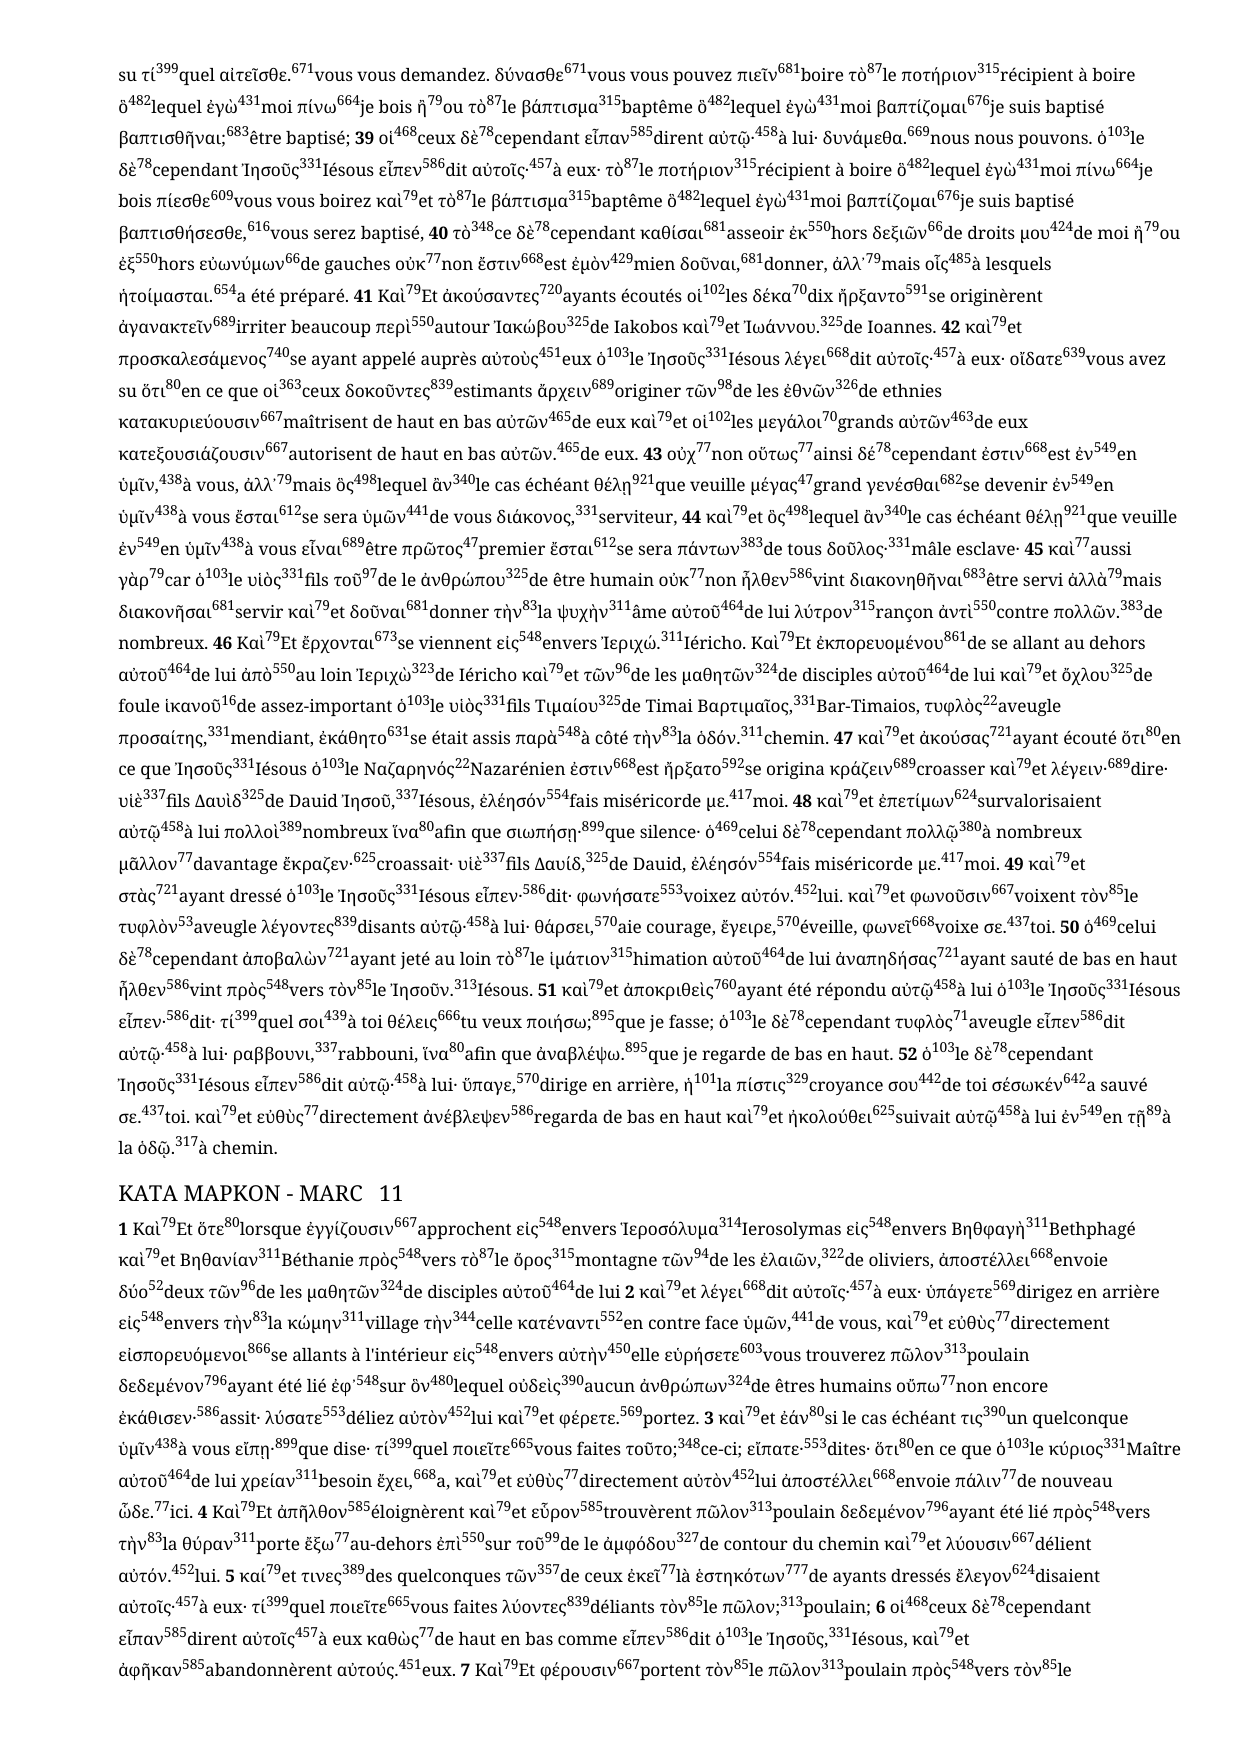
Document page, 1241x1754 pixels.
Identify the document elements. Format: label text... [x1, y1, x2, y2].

text ΚΑΤΑ ΜΑΡΚΟΝ - MARC 11 [118, 1178, 1181, 1208]
text 1 Καὶ79Et ἐκεῖθεν77de là ἀναστὰς721ayant redressé ἔρχεται674se vient εἰς548envers τὰ86les ὅρια314frontières τῆς95de la Ἰουδαίας323de Ioudaia [καὶ]79[et] πέραν552de l'autre côté τοῦ97de le Ἰορδάνου,325de Iordane, καὶ79et συμπορεύονται673se vont avec πάλιν77de nouveau ὄχλοι330foules πρὸς548vers αὐτόν,452lui, καὶ79et ὡς80comme εἰώθει659avait habitué πάλιν77de nouveau ἐδίδασκεν625enseignait αὐτούς.451eux. 2 Καὶ79Et προσελθόντες720ayants venus vers Φαρισαῖοι330Pharisiens ἐπηρώτων624surinterrogeaient αὐτὸν452lui εἰ340si ἔξεστιν668est permis ἀνδρὶ319à homme γυναῖκα311femme ἀπολῦσαι,681délier au loin, πειράζοντες839mettants en tentation αὐτόν.452lui. 3 ὁ469celui δὲ78cependant ἀποκριθεὶς760ayant été répondu εἶπεν586dit αὐτοῖς·457à eux· τί399quel ὑμῖν438à vous ἐνετείλατο592se commanda Μωϋσῆς;331Môusês; 4 οἱ468ceux δὲ78cependant εἶπαν·585dirent· ἐπέτρεψεν586permit Μωϋσῆς331Môusês βιβλίον315papier de bible ἀποστασίου327de apostat γράψαι681grapher καὶ79et ἀπολῦσαι.681délier au loin. 5 ὁ103le δὲ78cependant Ἰησοῦς331Iésous εἶπεν586dit αὐτοῖς·457à eux· πρὸς548vers τὴν83la σκληροκαρδίαν311sclérose cardiaque ὑμῶν441de vous ἔγραψεν586grapha ὑμῖν438à vous τὴν83la ἐντολὴν311commandement ταύτην.136celle-ci. 6 ἀπὸ550au loin δὲ78cependant ἀρχῆς323de origine κτίσεως323de création ἄρσεν55mâle καὶ79et θῆλυ55femelle ἐποίησεν586fit αὐτούς·451eux· 7 ἕνεκεν552à cause τούτου360de ce-ci καταλείψει606laissera en contrebas ἄνθρωπος331être humain τὸν85le πατέρα313père αὐτοῦ464de lui καὶ79et τὴν83la μητέρα311mère [καὶ79[et προσκολληθήσεται619sera accolé πρὸς548vers τὴν83la γυναῖκα311femme αὐτοῦ],464de lui], 8 καὶ79et ἔσονται611se seront οἱ102les δύο70deux εἰς548envers σάρκα311chair μίαν·177une· ὥστε80de sorte que οὐκέτι77non plus εἰσὶν667sont δύο46deux ἀλλὰ79mais μία195une σάρξ.329chair. 9 ὃ482lequel οὖν79donc ὁ103le θεὸς331Dieu συνέζευξεν586conjoignit ἄνθρωπος331être humain μὴ77ne pas χωριζέτω.572sépare. 10 Καὶ79Et εἰς548envers τὴν83la οἰκίαν311maison d'habitation πάλιν77de nouveau οἱ102les μαθηταὶ330disciples περὶ550autour τούτου360de ce-ci ἐπηρώτων624surinterrogeaient αὐτόν.452lui. 11 καὶ79et λέγει668dit αὐτοῖς·457à eux· ὃς498lequel ἂν340le cas échéant ἀπολύσῃ899que délie au loin τὴν83la γυναῖκα311femme αὐτοῦ464de lui καὶ79et γαμήσῃ899que marie ἄλλην371autre μοιχᾶται674se fait adultère ἐπ᾽548sur αὐτήν·450elle· 12 καὶ79et ἐὰν80si le cas échéant αὐτὴ467elle ἀπολύσασα719ayante déliée au loin τὸν85le ἄνδρα313homme αὐτῆς462de elle γαμήσῃ899que marie ἄλλον373autre μοιχᾶται.674se fait adultère. 13 Καὶ79Et προσέφερον624apportaient αὐτῷ458à lui παιδία314petits servants ἵνα80afin que αὐτῶν465de eux ἅψηται·905que se touche· οἱ102les δὲ78cependant μαθηταὶ330disciples ἐπετίμησαν585survalorisèrent αὐτοῖς.457à eux. 14 ἰδὼν721ayant vu δὲ78cependant ὁ103le Ἰησοῦς331Iésous ἠγανάκτησεν586irrita beaucoup καὶ79et εἶπεν586dit αὐτοῖς·457à eux· ἄφετε553abandonnez τὰ86les παιδία314petits servants ἔρχεσθαι690se venir πρός548vers με,417moi, καὶ79et μὴ77ne pas κωλύετε569empêchez αὐτά,453eux, τῶν98de les γὰρ79car τοιούτων359de tels ἐστὶν668est ἡ101la βασιλεία329royauté τοῦ97de le θεοῦ.325de Dieu. 15 ἀμὴν304amen λέγω664je dis ὑμῖν,438à vous, ὃς498lequel ἂν340le cas échéant μὴ77ne pas δέξηται905que se accepte τὴν83la βασιλείαν311royauté τοῦ97de le θεοῦ325de Dieu ὡς80comme παιδίον,333petit servant, οὐ77non μὴ77ne pas εἰσέλθῃ899que vienne à l'intérieur εἰς548envers αὐτήν.450elle. 16 καὶ79et ἐναγκαλισάμενος740se ayant pris dans ses bras αὐτὰ453eux κατευλόγει625élogiait de haut en bas τιθεὶς840posant τὰς242les χεῖρας310mains ἐπ᾽548sur αὐτά.453eux. 17 Καὶ79Et ἐκπορευομένου861de se allant au dehors αὐτοῦ464de lui εἰς548envers ὁδὸν311chemin προσδραμὼν721ayant couru vers εἷς71un καὶ79et γονυπετήσας721ayant agenouillé αὐτὸν452lui ἐπηρώτα625surinterrogeait αὐτόν·452lui· διδάσκαλε337enseignant ἀγαθέ,27bon, τί399quel ποιήσω895que je fasse ἵνα80afin que ζωὴν311vie αἰώνιον2éternelle κληρονομήσω;895que je hérite; 18 ὁ103le δὲ78cependant Ἰησοῦς331Iésous εἶπεν586dit αὐτῷ·458à lui· τί399quel με417moi λέγεις666tu dis ἀγαθόν;53bon; οὐδεὶς390aucun ἀγαθὸς47bon εἰ551si μὴ77ne pas εἷς197un ὁ103le θεός.331Dieu. 19 τὰς82les ἐντολὰς310commandements οἶδας·640tu as su· μὴ77ne pas φονεύσῃς,897que tu meurtrisses, μὴ77ne pas μοιχεύσῃς,897que tu adultères, μὴ77ne pas κλέψῃς,897que tu voles, μὴ77ne pas ψευδομαρτυρήσῃς,897que tu témoignes faussement, μὴ77ne pas ἀποστερήσῃς,897que tu spolies, τίμα570valorise τὸν85le πατέρα313père σου442de toi καὶ79et τὴν83la μητέρα.311mère. 20 ὁ469celui δὲ78cependant ἔφη625déclarait αὐτῷ·458à lui· διδάσκαλε,337enseignant, ταῦτα347ces-ci πάντα270tous ἐφυλαξάμην588je me gardiennai ἐκ550hors νεότητός323de jeunesse μου.424de moi. 21 Ὁ103Le δὲ78cependant Ἰησοῦς331Iésous ἐμβλέψας721ayant entré regard αὐτῷ458à lui ἠγάπησεν586aima αὐτὸν452lui καὶ79et εἶπεν586dit αὐτῷ·458à lui· ἕν73un σε437toi ὑστερεῖ·668manque· ὕπαγε,570dirige en arrière, ὅσα481autant lesquels ἔχεις666tu as πώλησον554troque καὶ79et δὸς554donne [τοῖς]90[à les] πτωχοῖς,58à pauvres, καὶ79et ἕξεις604tu auras θησαυρὸν313trésor ἐν549en οὐρανῷ,319à ciel, καὶ79et δεῦρο77viens ici ἀκολούθει570suis μοι.420à moi. 22 ὁ469celui δὲ78cependant στυγνάσας721ayant assombri ἐπὶ549sur τῷ91à le λόγῳ319à discours ἀπῆλθεν586éloigna λυπούμενος·891étant attristé· ἦν625était γὰρ79car ἔχων840ayant κτήματα314acquisitions πολλά.270nombreux. 23 Καὶ79Et περιβλεψάμενος740se ayant regardé autour ὁ103le Ἰησοῦς331Iésous λέγει668dit τοῖς90à les μαθηταῖς318à disciples αὐτοῦ·464de lui· πῶς77comment? δυσκόλως77difficilement οἱ363ceux τὰ86les χρήματα314choses de besoins ἔχοντες839ayants εἰς548envers τὴν83la βασιλείαν311royauté τοῦ97de le θεοῦ325de Dieu εἰσελεύσονται.611se viendront à l'intérieur. 24 Οἱ102Les δὲ78cependant μαθηταὶ330disciples ἐθαμβοῦντο635étaient effaré ἐπὶ549sur τοῖς90à les λόγοις318à discours αὐτοῦ.464de lui. ὁ103le δὲ78cependant Ἰησοῦς331Iésous πάλιν77de nouveau ἀποκριθεὶς760ayant été répondu λέγει668dit αὐτοῖς·457à eux· τέκνα,338enfants, πῶς77comment? δύσκολόν73difficile ἐστιν668est εἰς548envers τὴν83la βασιλείαν311royauté τοῦ97de le θεοῦ325de Dieu εἰσελθεῖν·681venir à l'intérieur· 25 εὐκοπώτερόν49plus facile ἐστιν668est κάμηλον313chameau διὰ550par [τῆς]95[de la] τρυμαλιᾶς323de trou [τῆς]95[de la] ῥαφίδος323de aiguille διελθεῖν681passer à travers ἢ79ou πλούσιον53riche εἰς548envers τὴν83la βασιλείαν311royauté τοῦ97de le θεοῦ325de Dieu εἰσελθεῖν.681venir à l'intérieur. 26 οἱ468ceux δὲ78cependant περισσῶς77surabondamment ἐξεπλήσσοντο635étaient heurté à l'excès λέγοντες839disants πρὸς548vers αὐτόν·452lui· καὶ79et τίς410quel δύναται674se peut σωθῆναι;683être sauvé; 27 ἐμβλέψας721ayant entré regard αὐτοῖς457à eux ὁ103le Ἰησοῦς331Iésous λέγει·668dit· παρὰ549à côté ἀνθρώποις318à êtres humains ἀδύνατον,49impuissant, ἀλλ᾽79mais οὐ77non παρὰ549à côté θεῷ·319à Dieu· πάντα391tous γὰρ79car δυνατὰ48puissants παρὰ549à côté τῷ91à le θεῷ.319à Dieu. 28 Ἤρξατο592Se origina λέγειν689dire ὁ103le Πέτρος331Pierre αὐτῷ·458à lui· ἰδοὺ306voici ἡμεῖς430nous ἀφήκαμεν581nous abandonnâmes πάντα374tous καὶ79et ἠκολουθήκαμέν637nous avons suivi σοι.439à toi. 29 ἔφη625déclarait ὁ103le Ἰησοῦς·331Iésous· ἀμὴν304amen λέγω664je dis ὑμῖν,438à vous, οὐδείς390aucun ἐστιν668est ὃς498lequel ἀφῆκεν586abandonna οἰκίαν311maison d'habitation ἢ79ou ἀδελφοὺς312frères ἢ79ou ἀδελφὰς310soeurs ἢ79ou μητέρα311mère ἢ79ou πατέρα313père ἢ79ou τέκνα314enfants ἢ79ou ἀγροὺς312champs ἕνεκεν552à cause ἐμοῦ424de moi καὶ79et ἕνεκεν552à cause τοῦ99de le εὐαγγελίου,327de évangile, 30 ἐὰν80si le cas échéant μὴ77ne pas λάβῃ899que prenne ἑκατονταπλασίονα5au centuples νῦν77maintenant ἐν549en τῷ91à le καιρῷ319à moment τούτῳ144à celui-ci οἰκίας310maisons d'habitations καὶ79et ἀδελφοὺς312frères καὶ79et ἀδελφὰς310soeurs καὶ79et μητέρας310mères καὶ79et τέκνα314enfants καὶ79et ἀγροὺς312champs μετὰ550avec διωγμῶν,324de poursuites, καὶ79et ἐν549en τῷ91à le αἰῶνι319à ère τῷ486à celui ἐρχομένῳ855à se venant ζωὴν311vie αἰώνιον.2éternelle. 31 πολλοὶ389nombreux δὲ78cependant ἔσονται611se seront πρῶτοι70premiers ἔσχατοι46derniers καὶ79et [οἱ]468[ceux] ἔσχατοι70derniers πρῶτοι.46premiers. 32 Ἦσαν624Étaient δὲ78cependant ἐν549en τῇ89à la ὁδῷ317à chemin ἀναβαίνοντες839montants εἰς548envers Ἱεροσόλυμα,314Ierosolymas, καὶ79et ἦν625était προάγων840menant devant αὐτοὺς451eux ὁ103le Ἰησοῦς,331Iésous, καὶ79et ἐθαμβοῦντο,635étaient effaré, οἱ468ceux δὲ78cependant ἀκολουθοῦντες839suivants ἐφοβοῦντο.630se effrayaient. καὶ79et παραλαβὼν721ayant pris à côté πάλιν77de nouveau τοὺς84les δώδεκα52douze ἤρξατο592se origina αὐτοῖς457à eux λέγειν689dire τὰ347ces μέλλοντα823imminants αὐτῷ458à lui συμβαίνειν689arriver avec 33 ὅτι80en ce que ἰδοὺ306voici ἀναβαίνομεν663nous montons εἰς548envers Ἱεροσόλυμα,314Ierosolymas, καὶ79et ὁ103le υἱὸς331fils τοῦ97de le ἀνθρώπου325de être humain παραδοθήσεται619sera transmis τοῖς90à les ἀρχιερεῦσιν318à chefs sacrificateurs καὶ79et τοῖς90à les γραμματεῦσιν,318à lettrés, καὶ79et κατακρινοῦσιν605jugeront contre αὐτὸν452lui θανάτῳ319à trépas καὶ79et παραδώσουσιν605transmettront αὐτὸν452lui τοῖς92à les ἔθνεσιν320à ethnies 34 καὶ79et ἐμπαίξουσιν605enjoueront αὐτῷ458à lui καὶ79et ἐμπτύσουσιν605cracheront envers αὐτῷ458à lui καὶ79et μαστιγώσουσιν605fouetteront αὐτὸν452lui καὶ79et ἀποκτενοῦσιν,605tueront catégoriquement, καὶ79et μετὰ548après τρεῖς176trois ἡμέρας310journées ἀναστήσεται.612se redressera. 35 Καὶ79Et προσπορεύονται673se vont vers αὐτῷ458à lui Ἰάκωβος331Iakobos καὶ79et Ἰωάννης331Ioannes οἱ102les υἱοὶ330fils Ζεβεδαίου325de Zébédaï λέγοντες839disants αὐτῷ·458à lui· διδάσκαλε,337enseignant, θέλομεν663nous voulons ἵνα80afin que ὃ482lequel ἐὰν340si le cas échéant αἰτήσωμέν894que nous demandions σε437toi ποιήσῃς897que tu fasses ἡμῖν.419à nous. 36 ὁ469celui δὲ78cependant εἶπεν586dit αὐτοῖς·457à eux· τί399quel θέλετέ665vous voulez [με]417[moi] ποιήσω895que je fasse ὑμῖν;438à vous; 37 οἱ468ceux δὲ78cependant εἶπαν585dirent αὐτῷ·458à lui· δὸς554donne ἡμῖν419à nous ἵνα80afin que εἷς71un σου442de toi ἐκ550hors δεξιῶν66de droits καὶ79et εἷς71un ἐξ550hors εὐωνύμων66de gauches σου442de toi καθίσωμεν894que nous asseyions ἐν549en τῇ89à la δόξῃ317à gloire σου.442de toi. 38 ὁ103le δὲ78cependant Ἰησοῦς331Iésous εἶπεν586dit αὐτοῖς·457à eux· οὐκ77non οἴδατε639vous avez su τί399quel αἰτεῖσθε.671vous vous demandez. δύνασθε671vous vous pouvez πιεῖν681boire τὸ87le ποτήριον315récipient à boire ὃ482lequel ἐγὼ431moi πίνω664je bois ἢ79ou τὸ87le βάπτισμα315baptême ὃ482lequel ἐγὼ431moi βαπτίζομαι676je suis baptisé βαπτισθῆναι;683être baptisé; 39 οἱ468ceux δὲ78cependant εἶπαν585dirent αὐτῷ·458à lui· δυνάμεθα.669nous nous pouvons. ὁ103le δὲ78cependant Ἰησοῦς331Iésous εἶπεν586dit αὐτοῖς·457à eux· τὸ87le ποτήριον315récipient à boire ὃ482lequel ἐγὼ431moi πίνω664je bois πίεσθε609vous vous boirez καὶ79et τὸ87le βάπτισμα315baptême ὃ482lequel ἐγὼ431moi βαπτίζομαι676je suis baptisé βαπτισθήσεσθε,616vous serez baptisé, 40 τὸ348ce δὲ78cependant καθίσαι681asseoir ἐκ550hors δεξιῶν66de droits μου424de moi ἢ79ou ἐξ550hors εὐωνύμων66de gauches οὐκ77non ἔστιν668est ἐμὸν429mien δοῦναι,681donner, ἀλλ᾽79mais οἷς485à lesquels ἡτοίμασται.654a été préparé. 41 Καὶ79Et ἀκούσαντες720ayants écoutés οἱ102les δέκα70dix ἤρξαντο591se originèrent ἀγανακτεῖν689irriter beaucoup περὶ550autour Ἰακώβου325de Iakobos καὶ79et Ἰωάννου.325de Ioannes. 42 καὶ79et προσκαλεσάμενος740se ayant appelé auprès αὐτοὺς451eux ὁ103le Ἰησοῦς331Iésous λέγει668dit αὐτοῖς·457à eux· οἴδατε639vous avez su ὅτι80en ce que οἱ363ceux δοκοῦντες839estimants ἄρχειν689originer τῶν98de les ἐθνῶν326de ethnies κατακυριεύουσιν667maîtrisent de haut en bas αὐτῶν465de eux καὶ79et οἱ102les μεγάλοι70grands αὐτῶν463de eux κατεξουσιάζουσιν667autorisent de haut en bas αὐτῶν.465de eux. 43 οὐχ77non οὕτως77ainsi δέ78cependant ἐστιν668est ἐν549en ὑμῖν,438à vous, ἀλλ᾽79mais ὃς498lequel ἂν340le cas échéant θέλῃ921que veuille μέγας47grand γενέσθαι682se devenir ἐν549en ὑμῖν438à vous ἔσται612se sera ὑμῶν441de vous διάκονος,331serviteur, 44 καὶ79et ὃς498lequel ἂν340le cas échéant θέλῃ921que veuille ἐν549en ὑμῖν438à vous εἶναι689être πρῶτος47premier ἔσται612se sera πάντων383de tous δοῦλος·331mâle esclave· 45 καὶ77aussi γὰρ79car ὁ103le υἱὸς331fils τοῦ97de le ἀνθρώπου325de être humain οὐκ77non ἦλθεν586vint διακονηθῆναι683être servi ἀλλὰ79mais διακονῆσαι681servir καὶ79et δοῦναι681donner τὴν83la ψυχὴν311âme αὐτοῦ464de lui λύτρον315rançon ἀντὶ550contre πολλῶν.383de nombreux. 46 Καὶ79Et ἔρχονται673se viennent εἰς548envers Ἰεριχώ.311Iéricho. Καὶ79Et ἐκπορευομένου861de se allant au dehors αὐτοῦ464de lui ἀπὸ550au loin Ἰεριχὼ323de Iéricho καὶ79et τῶν96de les μαθητῶν324de disciples αὐτοῦ464de lui καὶ79et ὄχλου325de foule ἱκανοῦ16de assez-important ὁ103le υἱὸς331fils Τιμαίου325de Timai Βαρτιμαῖος,331Bar-Timaios, τυφλὸς22aveugle προσαίτης,331mendiant, ἐκάθητο631se était assis παρὰ548à côté τὴν83la ὁδόν.311chemin. 47 καὶ79et ἀκούσας721ayant écouté ὅτι80en ce que Ἰησοῦς331Iésous ὁ103le Ναζαρηνός22Nazarénien ἐστιν668est ἤρξατο592se origina κράζειν689croasser καὶ79et λέγειν·689dire· υἱὲ337fils Δαυὶδ325de Dauid Ἰησοῦ,337Iésous, ἐλέησόν554fais miséricorde με.417moi. 48 καὶ79et ἐπετίμων624survalorisaient αὐτῷ458à lui πολλοὶ389nombreux ἵνα80afin que σιωπήσῃ·899que silence· ὁ469celui δὲ78cependant πολλῷ380à nombreux μᾶλλον77davantage ἔκραζεν·625croassait· υἱὲ337fils Δαυίδ,325de Dauid, ἐλέησόν554fais miséricorde με.417moi. 49 καὶ79et στὰς721ayant dressé ὁ103le Ἰησοῦς331Iésous εἶπεν·586dit· φωνήσατε553voixez αὐτόν.452lui. καὶ79et φωνοῦσιν667voixent τὸν85le τυφλὸν53aveugle λέγοντες839disants αὐτῷ·458à lui· θάρσει,570aie courage, ἔγειρε,570éveille, φωνεῖ668voixe σε.437toi. 50 ὁ469celui δὲ78cependant ἀποβαλὼν721ayant jeté au loin τὸ87le ἱμάτιον315himation αὐτοῦ464de lui ἀναπηδήσας721ayant sauté de bas en haut ἦλθεν586vint πρὸς548vers τὸν85le Ἰησοῦν.313Iésous. 51 καὶ79et ἀποκριθεὶς760ayant été répondu αὐτῷ458à lui ὁ103le Ἰησοῦς331Iésous εἶπεν·586dit· τί399quel σοι439à toi θέλεις666tu veux ποιήσω;895que je fasse; ὁ103le δὲ78cependant τυφλὸς71aveugle εἶπεν586dit αὐτῷ·458à lui· ραββουνι,337rabbouni, ἵνα80afin que ἀναβλέψω.895que je regarde de bas en haut. 52 ὁ103le δὲ78cependant Ἰησοῦς331Iésous εἶπεν586dit αὐτῷ·458à lui· ὕπαγε,570dirige en arrière, ἡ101la πίστις329croyance σου442de toi σέσωκέν642a sauvé σε.437toi. καὶ79et εὐθὺς77directement ἀνέβλεψεν586regarda de bas en haut καὶ79et ἠκολούθει625suivait αὐτῷ458à lui ἐν549en τῇ89à la ὁδῷ.317à chemin. [118, 59, 1181, 1160]
text 1 Καὶ79Et ὅτε80lorsque ἐγγίζουσιν667approchent εἰς548envers Ἱεροσόλυμα314Ierosolymas εἰς548envers Βηθφαγὴ311Bethphagé καὶ79et Βηθανίαν311Béthanie πρὸς548vers τὸ87le ὄρος315montagne τῶν94de les ἐλαιῶν,322de oliviers, ἀποστέλλει668envoie δύο52deux τῶν96de les μαθητῶν324de disciples αὐτοῦ464de lui 2 καὶ79et λέγει668dit αὐτοῖς·457à eux· ὑπάγετε569dirigez en arrière εἰς548envers τὴν83la κώμην311village τὴν344celle κατέναντι552en contre face ὑμῶν,441de vous, καὶ79et εὐθὺς77directement εἰσπορευόμενοι866se allants à l'intérieur εἰς548envers αὐτὴν450elle εὑρήσετε603vous trouverez πῶλον313poulain δεδεμένον796ayant été lié ἐφ᾽548sur ὃν480lequel οὐδεὶς390aucun ἀνθρώπων324de êtres humains οὔπω77non encore ἐκάθισεν·586assit· λύσατε553déliez αὐτὸν452lui καὶ79et φέρετε.569portez. 3 καὶ79et ἐάν80si le cas échéant τις390un quelconque ὑμῖν438à vous εἴπῃ·899que dise· τί399quel ποιεῖτε665vous faites τοῦτο;348ce-ci; εἴπατε·553dites· ὅτι80en ce que ὁ103le κύριος331Maître αὐτοῦ464de lui χρείαν311besoin ἔχει,668a, καὶ79et εὐθὺς77directement αὐτὸν452lui ἀποστέλλει668envoie πάλιν77de nouveau ὧδε.77ici. 4 Καὶ79Et ἀπῆλθον585éloignèrent καὶ79et εὗρον585trouvèrent πῶλον313poulain δεδεμένον796ayant été lié πρὸς548vers τὴν83la θύραν311porte ἔξω77au-dehors ἐπὶ550sur τοῦ99de le ἀμφόδου327de contour du chemin καὶ79et λύουσιν667délient αὐτόν.452lui. 5 καί79et τινες389des quelconques τῶν357de ceux ἐκεῖ77là ἑστηκότων777de ayants dressés ἔλεγον624disaient αὐτοῖς·457à eux· τί399quel ποιεῖτε665vous faites λύοντες839déliants τὸν85le πῶλον;313poulain; 6 οἱ468ceux δὲ78cependant εἶπαν585dirent αὐτοῖς457à eux καθὼς77de haut en bas comme εἶπεν586dit ὁ103le Ἰησοῦς,331Iésous, καὶ79et ἀφῆκαν585abandonnèrent αὐτούς.451eux. 7 Καὶ79Et φέρουσιν667portent τὸν85le πῶλον313poulain πρὸς548vers τὸν85le Ἰησοῦν313Iésous καὶ79et ἐπιβάλλουσιν667surjettent αὐτῷ458à lui τὰ86les ἱμάτια314himations αὐτῶν,463de eux, καὶ79et ἐκάθισεν586assit ἐπ᾽548sur αὐτόν.452lui. 8 καὶ79et πολλοὶ389nombreux τὰ86les ἱμάτια314himations αὐτῶν463de eux ἔστρωσαν585étendirent εἰς548envers τὴν83la ὁδόν,311chemin, ἄλλοι389autres δὲ78cependant στιβάδας310branches κόψαντες720ayants coupés ἐκ550hors τῶν96de les ἀγρῶν.324de champs. 9 καὶ79et οἱ363ceux προάγοντες839menants devant καὶ79et οἱ363ceux ἀκολουθοῦντες839suivants ἔκραζον·624croassaient· ὡσαννά·304Hosanna· εὐλογημένος813ayant été élogié ὁ364celui ἐρχόμενος867se venant ἐν549en ὀνόματι321à nom κυρίου·325de Maître· 10 εὐλογημένη811ayante étée élogiée ἡ101la ἐρχομένη865se venante βασιλεία329royauté τοῦ97de le πατρὸς325de père ἡμῶν423de nous Δαυίδ·325de Dauid· ὡσαννὰ304Hosanna ἐν549en τοῖς92à les ὑψίστοις.11à très hauts. 11 Καὶ79Et εἰσῆλθεν586vint à l'intérieur εἰς548envers Ἱεροσόλυμα314Ierosolymas εἰς548envers τὸ87le ἱερὸν315sanctuaire καὶ79et περιβλεψάμενος740se ayant regardé autour πάντα,374tous, ὀψίας63de tardive ἤδη77déjà οὔσης832de étante τῆς95de la ὥρας,323de heure, ἐξῆλθεν586sortit εἰς548envers Βηθανίαν311Béthanie μετὰ550avec τῶν96de les δώδεκα.64de douze. 12 Καὶ79Et τῇ350à celle ἐπαύριον77lendemain ἐξελθόντων715de ayants sortis αὐτῶν463de eux ἀπὸ550au loin Βηθανίας323de Béthanie ἐπείνασεν.586eut faim. 13 καὶ79et ἰδὼν721ayant vu συκῆν311figuier ἀπὸ547au loin μακρόθεν77à distance ἔχουσαν820ayante φύλλα314feuilles ἦλθεν,586vint, εἰ80si ἄρα77par conséquent τι375un quelconque εὑρήσει606trouvera ἐν549en αὐτῇ,456à elle, καὶ79et ἐλθὼν721ayant venu ἐπ᾽548sur αὐτὴν450elle οὐδὲν375aucun εὗρεν586trouva εἰ551si μὴ77ne pas φύλλα·314feuilles· ὁ103le γὰρ79car καιρὸς331moment οὐκ77non ἦν625était σύκων.326de figues. 14 καὶ79et ἀποκριθεὶς760ayant été répondu εἶπεν586dit αὐτῇ·456à elle· μηκέτι77ne pas plus εἰς548envers τὸν85le αἰῶνα313ère ἐκ550hors σοῦ442de toi μηδεὶς390ne pas un καρπὸν313fruit φάγοι.694que mange. καὶ79et ἤκουον624écoutaient οἱ102les μαθηταὶ330disciples αὐτοῦ.464de lui. 15 Καὶ79Et ἔρχονται673se viennent εἰς548envers Ἱεροσόλυμα.314Ierosolymas. Καὶ79Et εἰσελθὼν721ayant venu à l'intérieur εἰς548envers τὸ87le ἱερὸν315sanctuaire ἤρξατο592se origina ἐκβάλλειν689éjecter τοὺς345ceux πωλοῦντας821troquants καὶ79et τοὺς345ceux ἀγοράζοντας821achetants à l'agora ἐν549en τῷ93à le ἱερῷ,321à sanctuaire, καὶ79et τὰς82les τραπέζας310tables τῶν96de les κολλυβιστῶν324de changeurs de pièces καὶ79et τὰς82les καθέδρας310sièges τῶν357de ceux πωλούντων833de troquants τὰς82les περιστερὰς310colombes κατέστρεψεν,586catastropha, 16 καὶ79et οὐκ77non ἤφιεν625abandonnait ἵνα80afin que τις390un quelconque διενέγκῃ899que diffère σκεῦος315ustensile διὰ550par τοῦ99de le ἱεροῦ.327de sanctuaire. 17 καὶ79et ἐδίδασκεν625enseignait καὶ79et ἔλεγεν625disait αὐτοῖς·457à eux· οὐ340non γέγραπται654a été graphé ὅτι80en ce que ὁ103le οἶκός331maison μου424de moi οἶκος331maison προσευχῆς323de prière κληθήσεται619sera appelé πᾶσιν276à tous τοῖς92à les ἔθνεσιν;320à ethnies; ὑμεῖς447vous δὲ78cependant πεποιήκατε639vous avez fait αὐτὸν452lui σπήλαιον315caverne λῃστῶν.324de pilleurs. 18 Καὶ79Et ἤκουσαν585écoutèrent οἱ102les ἀρχιερεῖς330chefs sacrificateurs καὶ79et οἱ102les γραμματεῖς330lettrés καὶ79et ἐζήτουν624cherchaient πῶς77comment? αὐτὸν452lui ἀπολέσωσιν·898que dépérissent· ἐφοβοῦντο630se effrayaient γὰρ79car αὐτόν,452lui, πᾶς287tout γὰρ79car ὁ103le ὄχλος331foule ἐξεπλήσσετο636était heurté à l'excès ἐπὶ549sur τῇ89à la διδαχῇ317à enseignement αὐτοῦ.464de lui. 19 Καὶ79Et ὅταν80lorsque le cas échéant ὀψὲ77tardivement ἐγένετο,592se devint, ἐξεπορεύοντο630se allaient au dehors ἔξω552au-dehors τῆς95de la πόλεως.323de cité. 20 Καὶ79Et παραπορευόμενοι866se allants à côté πρωῒ77matinalement εἶδον585virent τὴν83la συκῆν311figuier ἐξηραμμένην794ayante étée séchée ἐκ550hors ῥιζῶν.322de racines. 21 καὶ79et ἀναμνησθεὶς760ayant été remémoré ὁ103le Πέτρος331Pierre λέγει668dit αὐτῷ·458à lui· ῥαββί,337rabbi, ἴδε306voici ἡ101la συκῆ329figuier ἣν478laquelle κατηράσω590tu te fis imprécation de haut en bas ἐξήρανται.654a été séché. 22 καὶ79et ἀποκριθεὶς760ayant été répondu ὁ103le Ἰησοῦς331Iésous λέγει668dit αὐτοῖς·457à eux· ἔχετε569ayez πίστιν311croyance θεοῦ.325de Dieu. 23 ἀμὴν304amen λέγω664je dis ὑμῖν438à vous ὅτι80en ce que ὃς498lequel ἂν340le cas échéant εἴπῃ899que dise τῷ93à le ὄρει321à montagne τούτῳ·146à ce-ci· ἄρθητι563sois levé καὶ79et βλήθητι563sois jeté εἰς548envers τὴν83la θάλασσαν,311mer, καὶ79et μὴ79ne pas διακριθῇ911que soit jugé à travers ἐν549en τῇ89à la καρδίᾳ317à coeur αὐτοῦ464de lui ἀλλὰ79mais πιστεύῃ921que croie ὅτι80en ce que ὃ482lequel λαλεῖ668bavarde γίνεται,674se devient, ἔσται612se sera αὐτῷ.458à lui. 24 διὰ548par le fait de τοῦτο348ce-ci λέγω664je dis ὑμῖν,438à vous, πάντα374tous ὅσα481autant lesquels προσεύχεσθε671vous vous priez καὶ79et αἰτεῖσθε,671vous vous demandez, πιστεύετε569croyez ὅτι80en ce que ἐλάβετε,583vous prîtes, καὶ79et ἔσται612se sera ὑμῖν.438à vous. 25 Καὶ79Et ὅταν80lorsque le cas échéant στήκετε665vous tenez debout προσευχόμενοι,866se priants, ἀφίετε569abandonnez εἴ80si τι375un quelconque ἔχετε665vous avez κατά550contre τινος,384de un quelconque, ἵνα80afin que καὶ77aussi ὁ103le πατὴρ331père ὑμῶν441de vous ὁ498celui ἐν549en τοῖς90à les οὐρανοῖς318à cieux ἀφῇ899que abandonne ὑμῖν438à vous τὰ86les παραπτώματα314chutes à côté ὑμῶν.441de vous. 26 27 Καὶ79Et ἔρχονται673se viennent πάλιν77de nouveau εἰς548envers Ἱεροσόλυμα.314Ierosolymas. καὶ79et ἐν549en τῷ93à le ἱερῷ321à sanctuaire περιπατοῦντος834de piétinant autour αὐτοῦ464de lui ἔρχονται673se viennent πρὸς548vers αὐτὸν452lui οἱ102les ἀρχιερεῖς330chefs sacrificateurs καὶ79et οἱ102les γραμματεῖς330lettrés καὶ79et οἱ102les πρεσβύτεροι70plus anciens 28 καὶ79et ἔλεγον624disaient αὐτῷ·458à lui· ἐν549en ποίᾳ164à quelle ἐξουσίᾳ317à autorité ταῦτα347ces-ci ποιεῖς;666tu fais; ἢ79ou τίς410quel σοι439à toi ἔδωκεν586donna τὴν83la ἐξουσίαν311autorité ταύτην136celle-ci ἵνα80afin que ταῦτα347ces-ci ποιῇς;919que tu fasses; 29 Ὁ103Le δὲ78cependant Ἰησοῦς331Iésous εἶπεν586dit αὐτοῖς·457à eux· ἐπερωτήσω602je surinterrogerai ὑμᾶς436vous κἀγὼ431et moi ἕνα179un λόγον,313discours, καὶ79et ἀποκρίθητέ562soyez répondus μοι420à moi καὶ79et ἐρῶ602je dirai ὑμῖν438à vous ἐν549en ποίᾳ164à quelle ἐξουσίᾳ317à autorité ταῦτα347ces-ci ποιῶ·664je fais· 30 τὸ105le βάπτισμα333baptême τὸ366ce Ἰωάννου325de Ioannes ἐξ550hors οὐρανοῦ325de ciel ἦν625était ἢ79ou ἐξ550hors ἀνθρώπων;324de êtres humains; ἀποκρίθητέ562soyez répondus μοι.420à moi. 31 Καὶ79Et διελογίζοντο630se calculaient au-travers πρὸς548vers ἑαυτοὺς527eux-mêmes λέγοντες·839disants· ἐὰν80si le cas échéant εἴπωμεν·894que nous disions· ἐξ550hors οὐρανοῦ,325de ciel, ἐρεῖ·606dira· διὰ548par le fait de τί399quel [οὖν]79[donc] οὐκ77non ἐπιστεύσατε583vous crûtes αὐτῷ;458à lui; 32 ἀλλ᾽79mais εἴπωμεν·894que nous disions· ἐξ550hors ἀνθρώπων;324de êtres humains; –935– ἐφοβοῦντο630se effrayaient τὸν85le ὄχλον·313foule· ἅπαντες389en totalités γὰρ79car εἶχον624avaient τὸν85le Ἰωάννην313Ioannes ὄντως77réellement ὅτι80en ce que προφήτης331prophète ἦν.625était. 33 Καὶ79Et ἀποκριθέντες759ayants étés répondus τῷ91à le Ἰησοῦ319à Iésous λέγουσιν·667disent· οὐκ77non οἴδαμεν.637nous avons su. καὶ79et ὁ103le Ἰησοῦς331Iésous λέγει668dit αὐτοῖς·457à eux· οὐδὲ77non cependant ἐγὼ431moi λέγω664je dis ὑμῖν438à vous ἐν549en ποίᾳ164à quelle ἐξουσίᾳ317à autorité ταῦτα347ces-ci ποιῶ.664je fais. [118, 1212, 1181, 1682]
